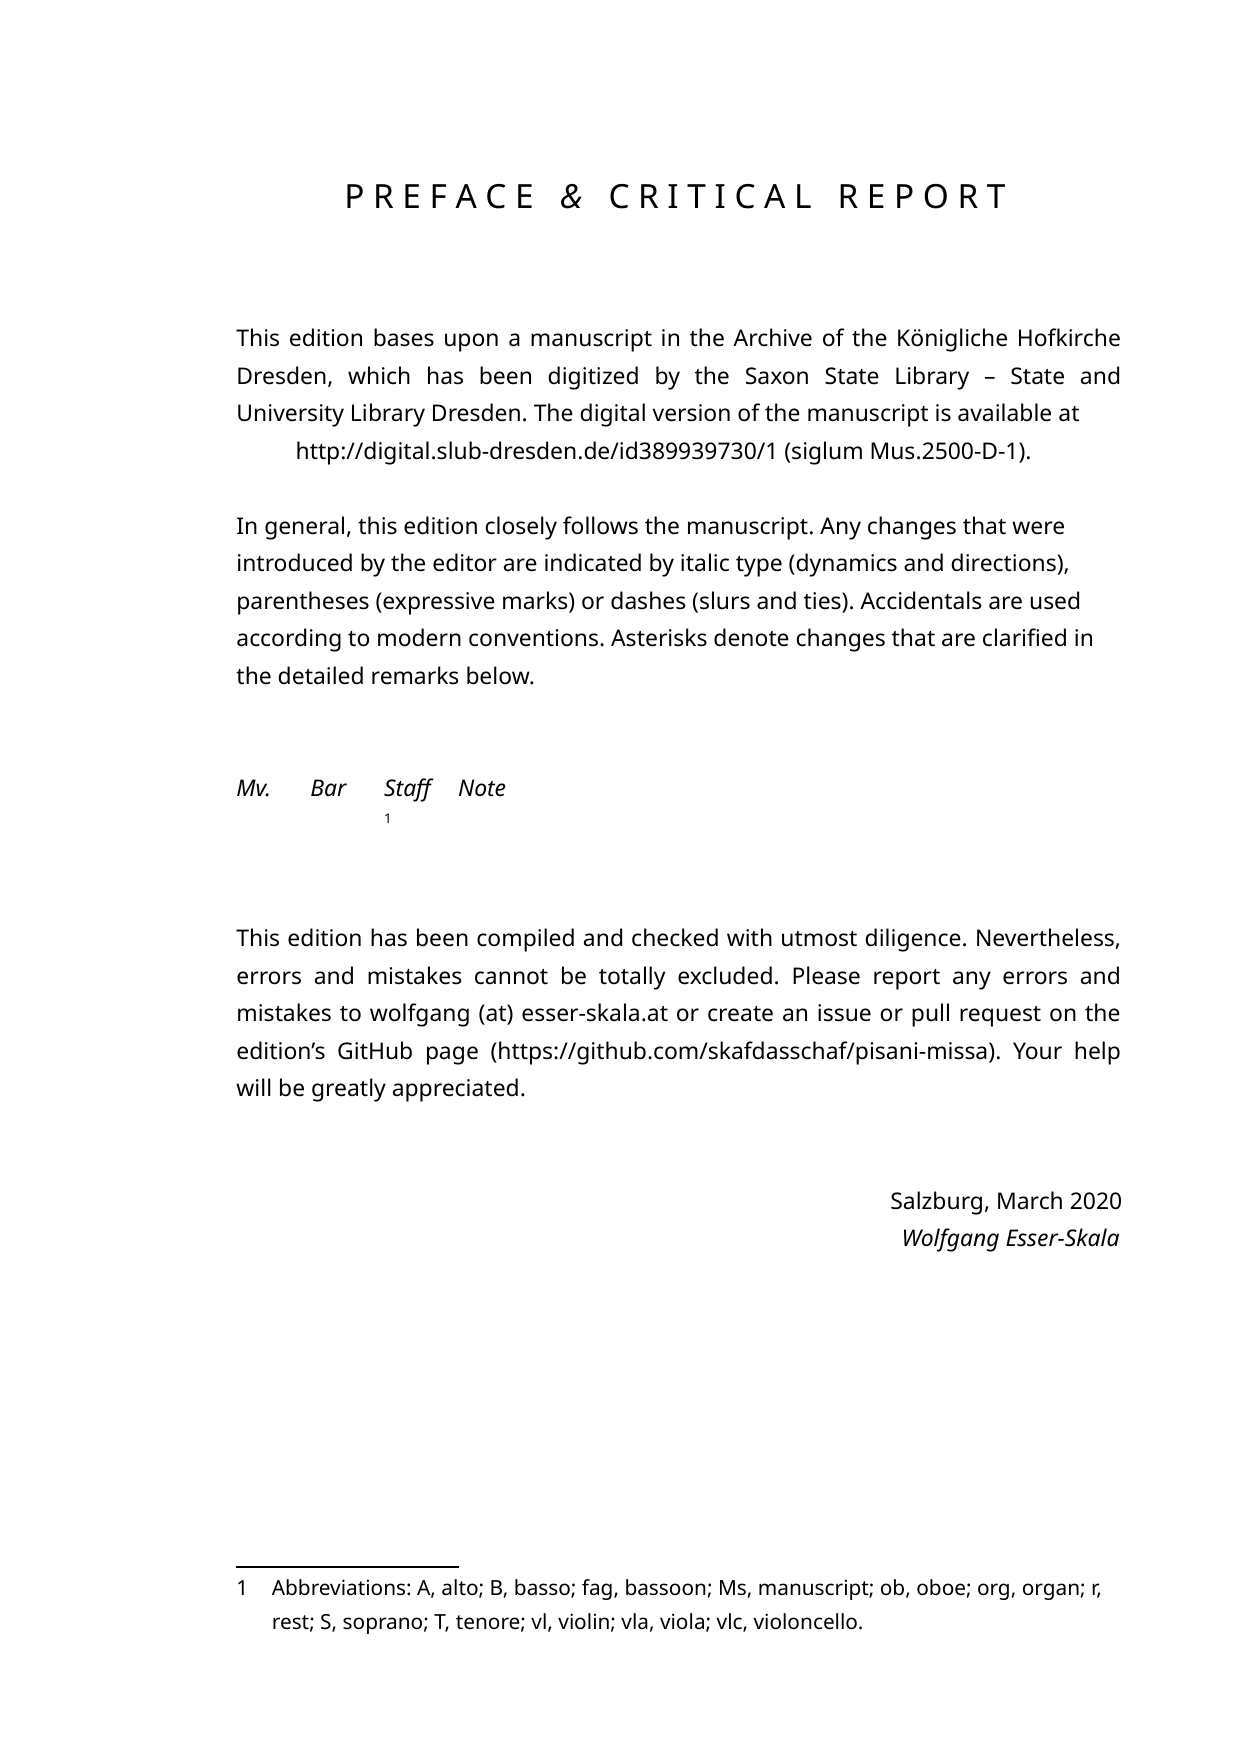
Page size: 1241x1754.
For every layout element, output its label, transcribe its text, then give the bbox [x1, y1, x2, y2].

text P R E F A C E & C R I T I C A L R E P O R T [236, 173, 1122, 218]
text Abbreviations: A, alto; B, basso; fag, bassoon; Ms, manuscript; ob, oboe; org, organ; r, rest; S, soprano; T, tenore; vl, violin; vla, viola; vlc, violoncello. [236, 1573, 1122, 1636]
text Salzburg, March 2020 Wolfgang Esser-Skala [236, 1185, 1122, 1254]
text http://digital.slub-dresden.de/id389939730/1 (siglum Mus.2500-D-1). [236, 435, 1122, 466]
text In general, this edition closely follows the manuscript. Any changes that were introduced by the editor are indicated by italic type (dynamics and directions), parentheses (expressive marks) or dashes (slurs and ties). Accidentals are used according to modern conventions. Asterisks denote changes that are clarified in the detailed remarks below. Mv. Bar Staff Note [236, 510, 1122, 879]
text This edition bases upon a manuscript in the Archive of the Königliche Hofkirche Dresden, which has been digitized by the Saxon State Library – State and University Library Dresden. The digital version of the manuscript is available at [236, 322, 1122, 429]
text This edition has been compiled and checked with utmost diligence. Nevertheless, errors and mistakes cannot be totally excluded. Please report any errors and mistakes to wolfgang (at) esser-skala.at or create an issue or pull request on the edition’s GitHub page (https://github.com/skafdasschaf/pisani-missa). Your help will be greatly appreciated. [236, 922, 1122, 1104]
